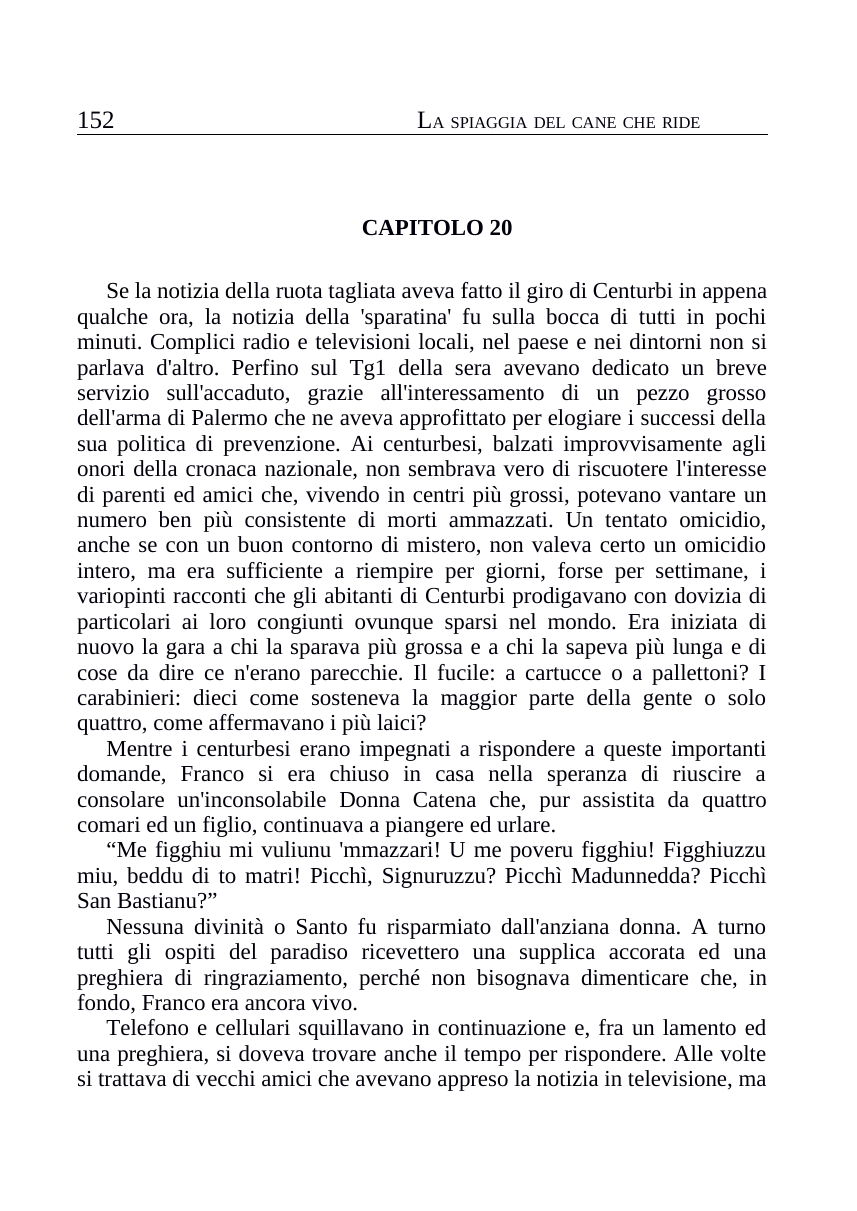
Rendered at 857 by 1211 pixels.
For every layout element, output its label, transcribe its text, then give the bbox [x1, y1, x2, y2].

text “Me figghiu mi vuliunu 'mmazzari! U me poveru figghiu! Figghiuzzu miu, beddu di to matri! Picchì, Signuruzzu? Picchì Madunnedda? Picchì San Bastianu?” [77, 837, 768, 914]
text Nessuna divinità o Santo fu risparmiato dall'anziana donna. A turno tutti gli ospiti del paradiso ricevettero una supplica accorata ed una preghiera di ringraziamento, perché non bisognava dimenticare che, in fondo, Franco era ancora vivo. [77, 914, 768, 1015]
subtitle CAPITOLO 20 [77, 215, 768, 240]
text Mentre i centurbesi erano impegnati a rispondere a queste importanti domande, Franco si era chiuso in casa nella speranza di riuscire a consolare un'inconsolabile Donna Catena che, pur assistita da quattro comari ed un figlio, continuava a piangere ed urlare. [77, 736, 768, 837]
text Se la notizia della ruota tagliata aveva fatto il giro di Centurbi in appena qualche ora, la notizia della 'sparatina' fu sulla bocca di tutti in pochi minuti. Complici radio e televisioni locali, nel paese e nei dintorni non si parlava d'altro. Perfino sul Tg1 della sera avevano dedicato un breve servizio sull'accaduto, grazie all'interessamento di un pezzo grosso dell'arma di Palermo che ne aveva approfittato per elogiare i successi della sua politica di prevenzione. Ai centurbesi, balzati improvvisamente agli onori della cronaca nazionale, non sembrava vero di riscuotere l'interesse di parenti ed amici che, vivendo in centri più grossi, potevano vantare un numero ben più consistente di morti ammazzati. Un tentato omicidio, anche se con un buon contorno di mistero, non valeva certo un omicidio intero, ma era sufficiente a riempire per giorni, forse per settimane, i variopinti racconti che gli abitanti di Centurbi prodigavano con dovizia di particolari ai loro congiunti ovunque sparsi nel mondo. Era iniziata di nuovo la gara a chi la sparava più grossa e a chi la sapeva più lunga e di cose da dire ce n'erano parecchie. Il fucile: a cartucce o a pallettoni? I carabinieri: dieci come sosteneva la maggior parte della gente o solo quattro, come affermavano i più laici? [77, 278, 768, 736]
text Telefono e cellulari squillavano in continuazione e, fra un lamento ed una preghiera, si doveva trovare anche il tempo per rispondere. Alle volte si trattava di vecchi amici che avevano appreso la notizia in televisione, ma [77, 1015, 768, 1092]
